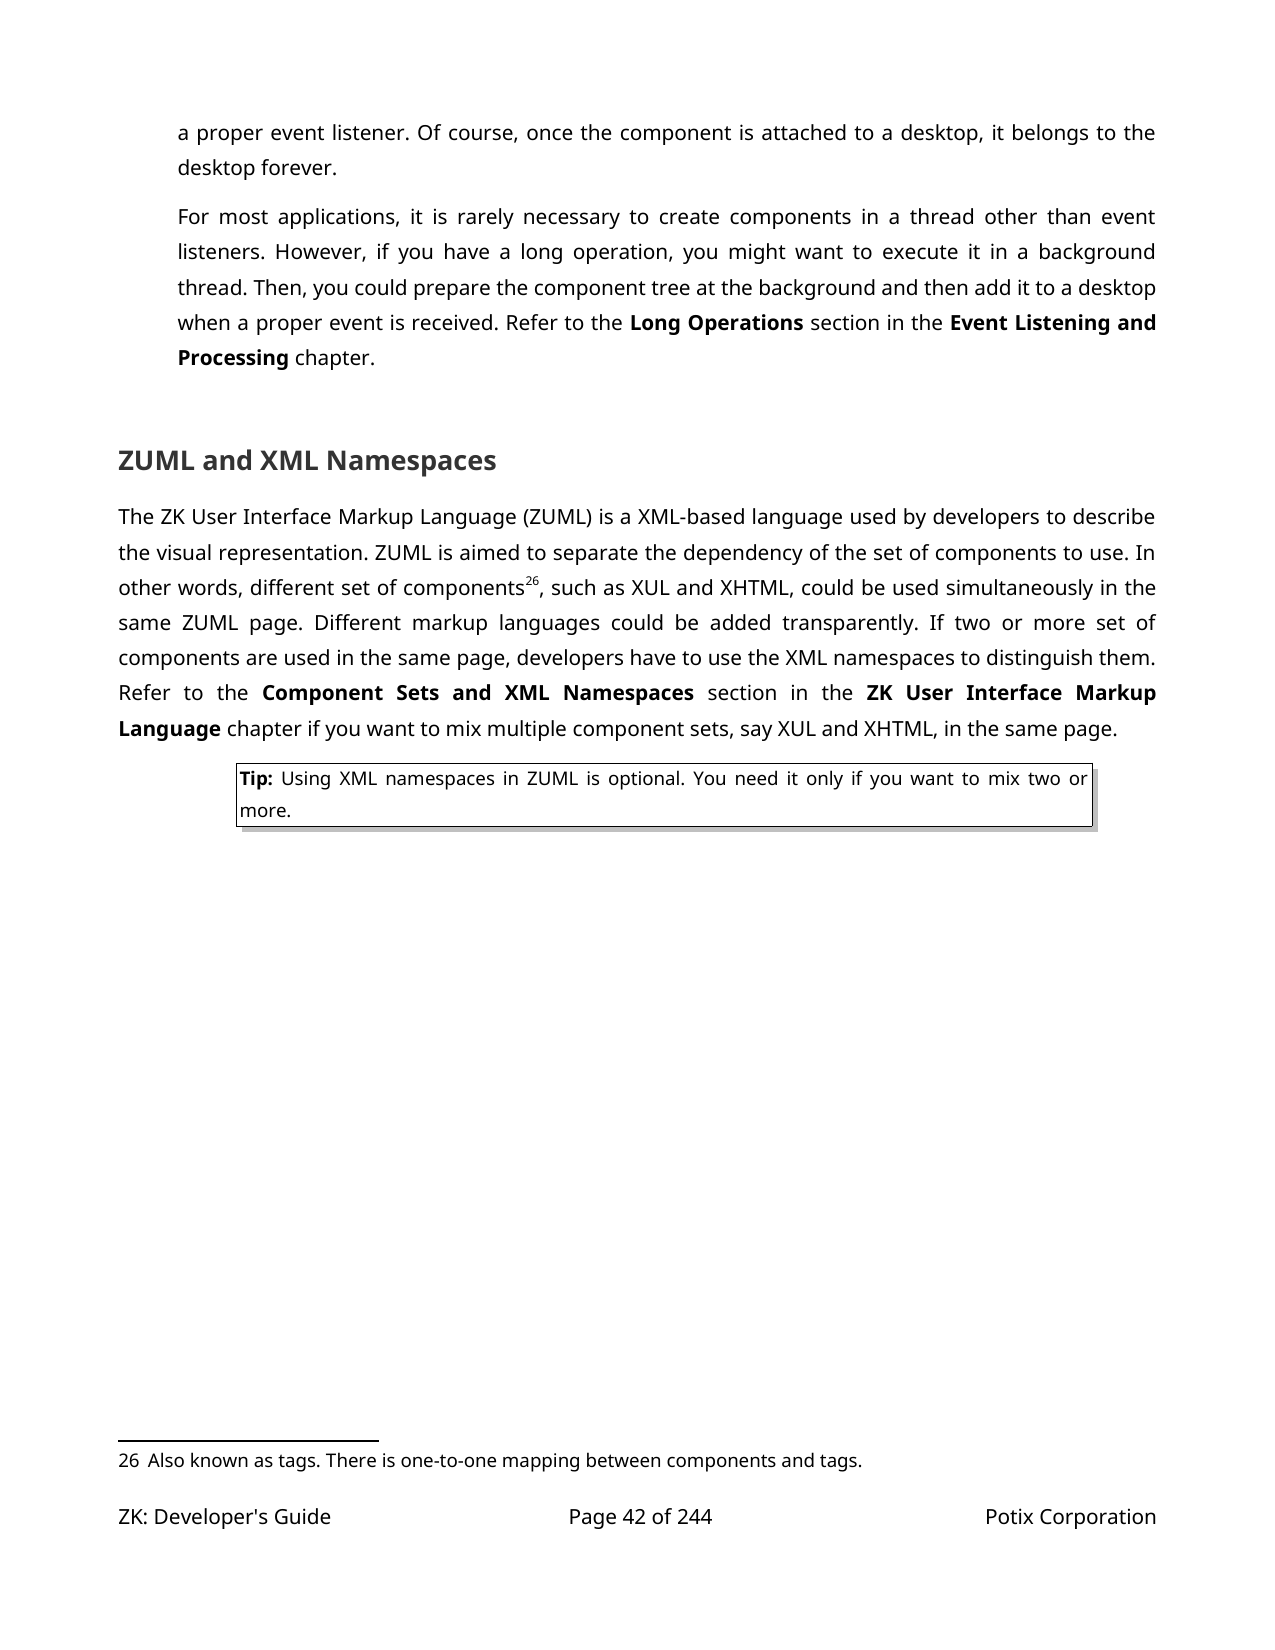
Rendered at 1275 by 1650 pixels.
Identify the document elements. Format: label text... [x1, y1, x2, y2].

text Tip: Using XML namespaces in ZUML is optional. You need it only if you want to mix two or more. [237, 764, 1092, 826]
text For most applications, it is rarely necessary to create components in a thread other than event listeners. However, if you have a long operation, you might want to execute it in a background thread. Then, you could prepare the component tree at the background and then add it to a desktop when a proper event is received. Refer to the Long Operations section in the Event Listening and Processing chapter. [177, 202, 1157, 371]
subtitle ZUML and XML Namespaces [118, 442, 1157, 479]
text a proper event listener. Of course, once the component is attached to a desktop, it belongs to the desktop forever. [177, 118, 1157, 182]
text The ZK User Interface Markup Language (ZUML) is a XML-based language used by developers to describe the visual representation. ZUML is aimed to separate the dependency of the set of components to use. In other words, different set of components, such as XUL and XHTML, could be used simultaneously in the same ZUML page. Different markup languages could be added transparently. If two or more set of components are used in the same page, developers have to use the XML namespaces to distinguish them. Refer to the Component Sets and XML Namespaces section in the ZK User Interface Markup Language chapter if you want to mix multiple component sets, say XUL and XHTML, in the same page. [118, 502, 1157, 742]
text Also known as tags. There is one-to-one mapping between components and tags. [118, 1447, 1157, 1473]
